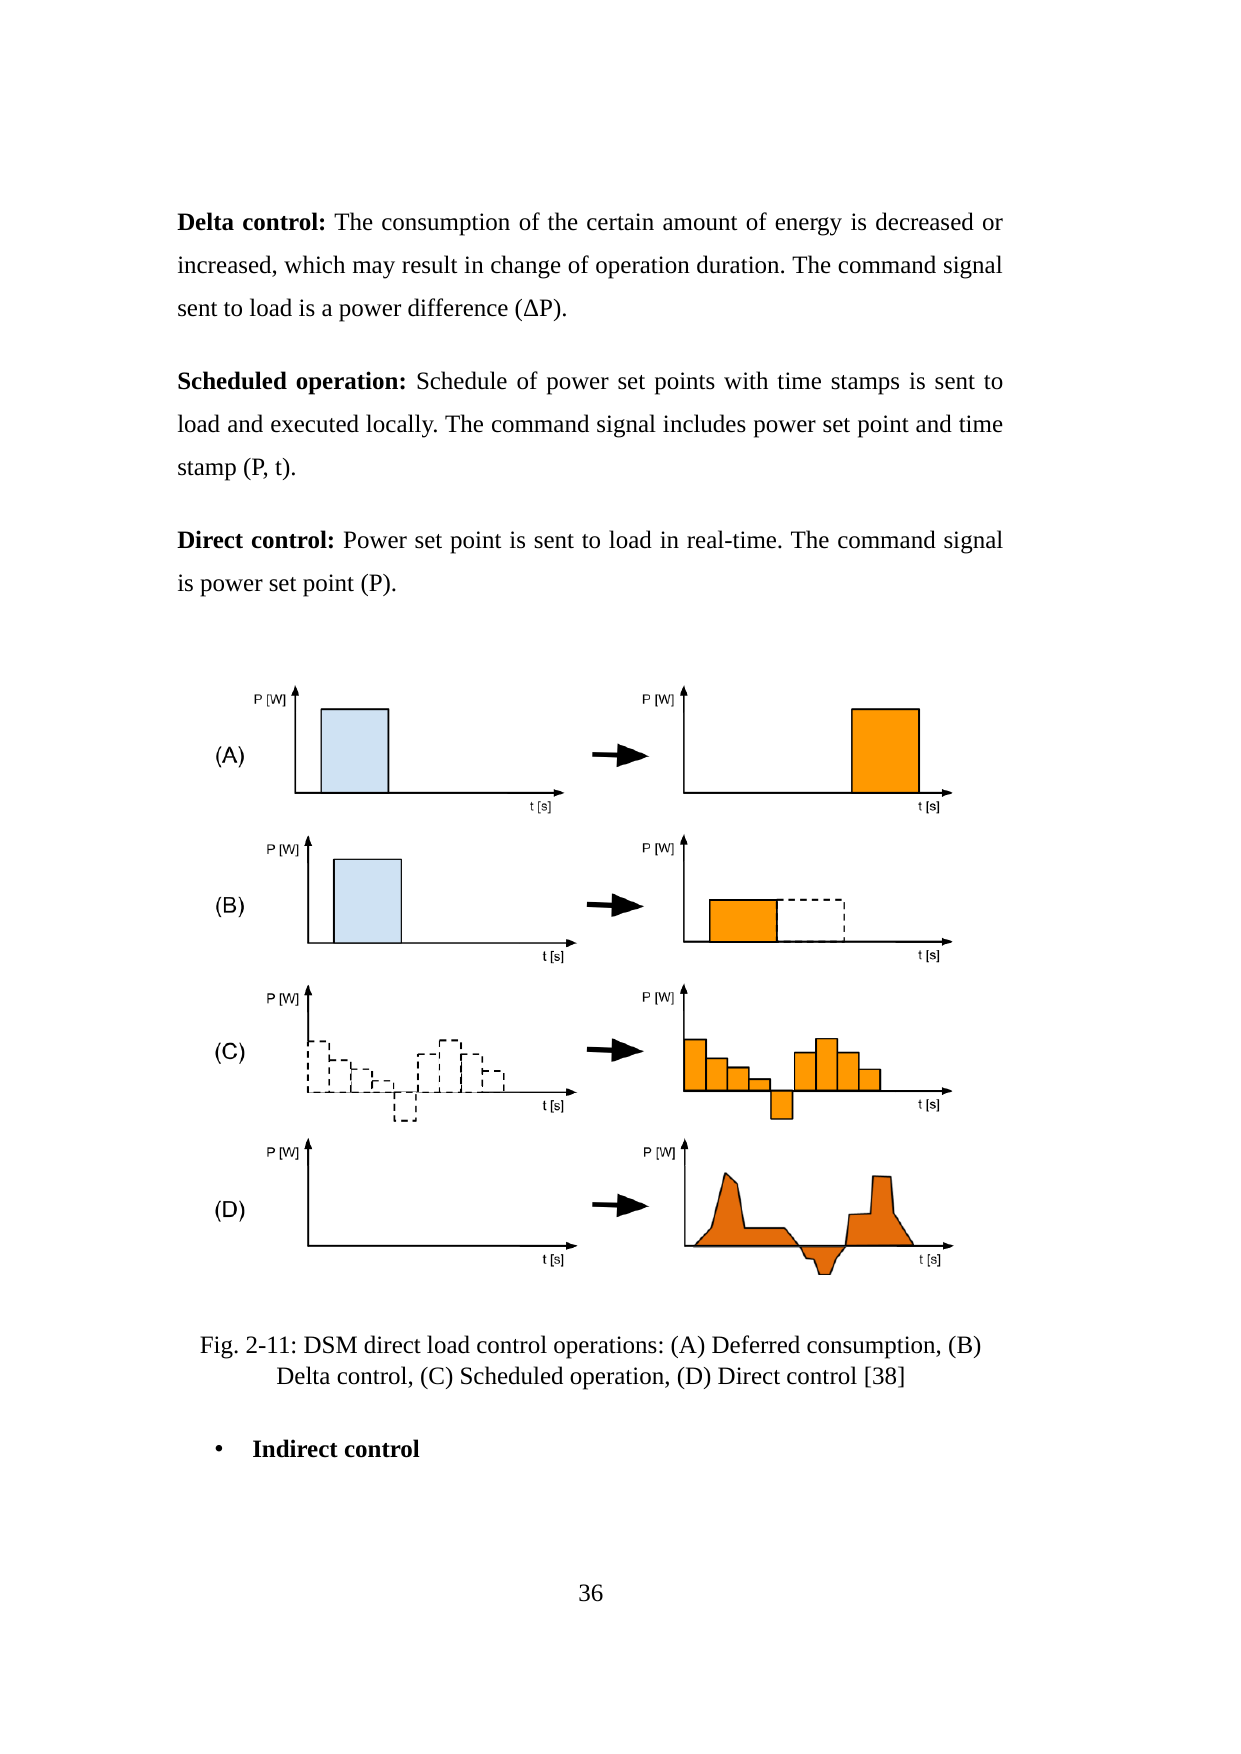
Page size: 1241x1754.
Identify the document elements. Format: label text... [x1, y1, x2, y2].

text Scheduled operation: Schedule of power set points with time stamps is sent to load and executed locally. The command signal includes power set point and time stamp (P, t). [177, 366, 1004, 481]
text Fig. 2-11: DSM direct load control operations: (A) Deferred consumption, (B) Delta control, (C) Scheduled operation, (D) Direct control [38]⁠ [177, 1330, 1004, 1390]
picture [177, 665, 1005, 1298]
text Delta control: The consumption of the certain amount of energy is decreased or increased, which may result in change of operation duration. The command signal sent to load is a power difference (ΔP). [177, 207, 1004, 322]
list Indirect control [214, 1434, 1004, 1463]
text Direct control: Power set point is sent to load in real-time. The command signal is power set point (P). [177, 525, 1004, 597]
